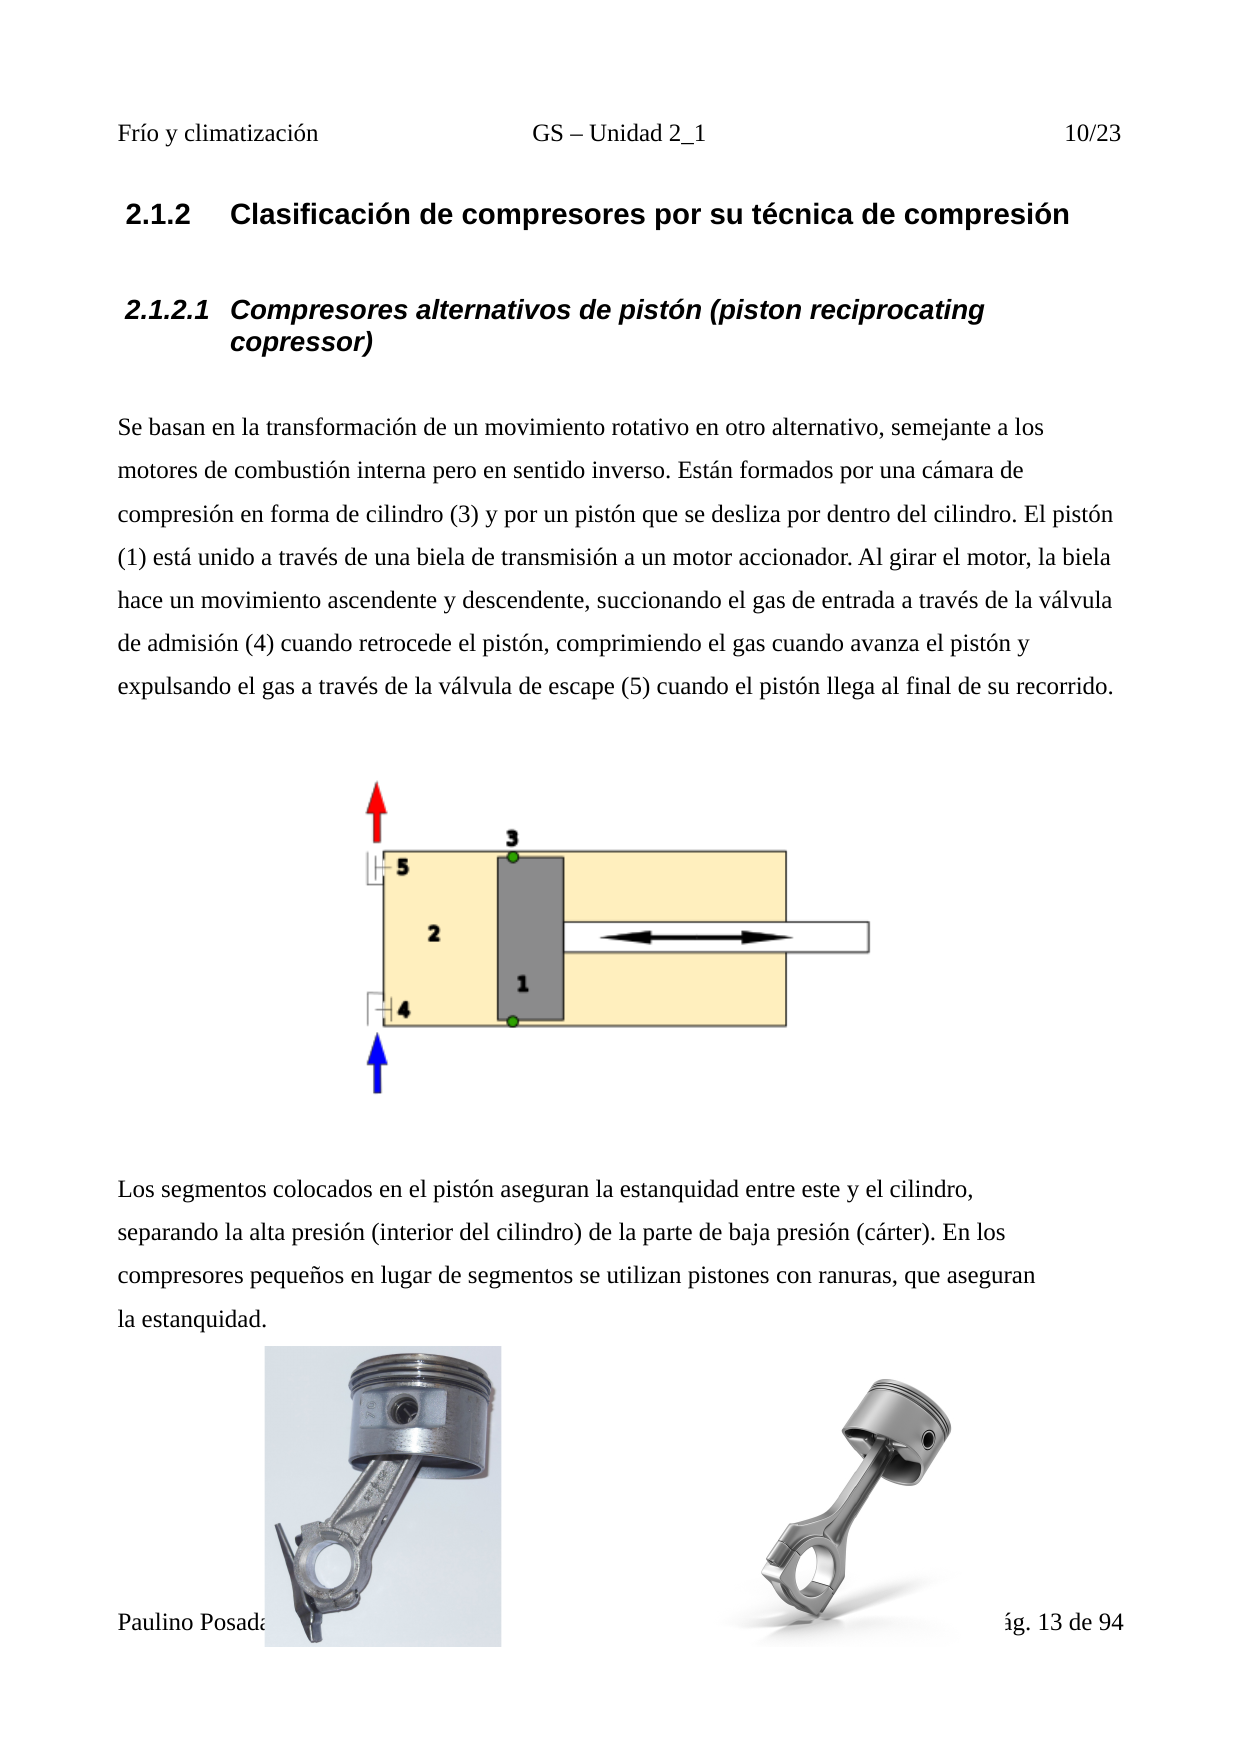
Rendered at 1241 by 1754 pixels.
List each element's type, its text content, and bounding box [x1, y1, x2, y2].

picture [361, 773, 878, 1103]
picture [705, 1346, 1006, 1647]
text compresores pequeños en lugar de segmentos se utilizan pistones con ranuras, que aseguran [117, 1261, 1123, 1289]
picture [264, 1346, 502, 1647]
text Los segmentos colocados en el pistón aseguran la estanquidad entre este y el cilindro, [117, 1174, 1123, 1203]
text la estanquidad. [117, 1304, 1123, 1332]
subtitle Clasificación de compresores por su técnica de compresión [117, 197, 1123, 231]
subtitle Compresores alternativos de pistón (piston reciprocating copressor) [117, 293, 1123, 357]
text separando la alta presión (interior del cilindro) de la parte de baja presión (cárter). En los [117, 1217, 1123, 1246]
text Se basan en la transformación de un movimiento rotativo en otro alternativo, semejante a los motores de combustión interna pero en sentido inverso. Están formados por una cámara de compresión en forma de cilindro (3) y por un pistón que se desliza por dentro del cilindro. El pistón (1) está unido a través de una biela de transmisión a un motor accionador. Al girar el motor, la biela hace un movimiento ascendente y descendente, succionando el gas de entrada a través de la válvula de admisión (4) cuando retrocede el pistón, comprimiendo el gas cuando avanza el pistón y expulsando el gas a través de la válvula de escape (5) cuando el pistón llega al final de su recorrido. [117, 412, 1123, 700]
